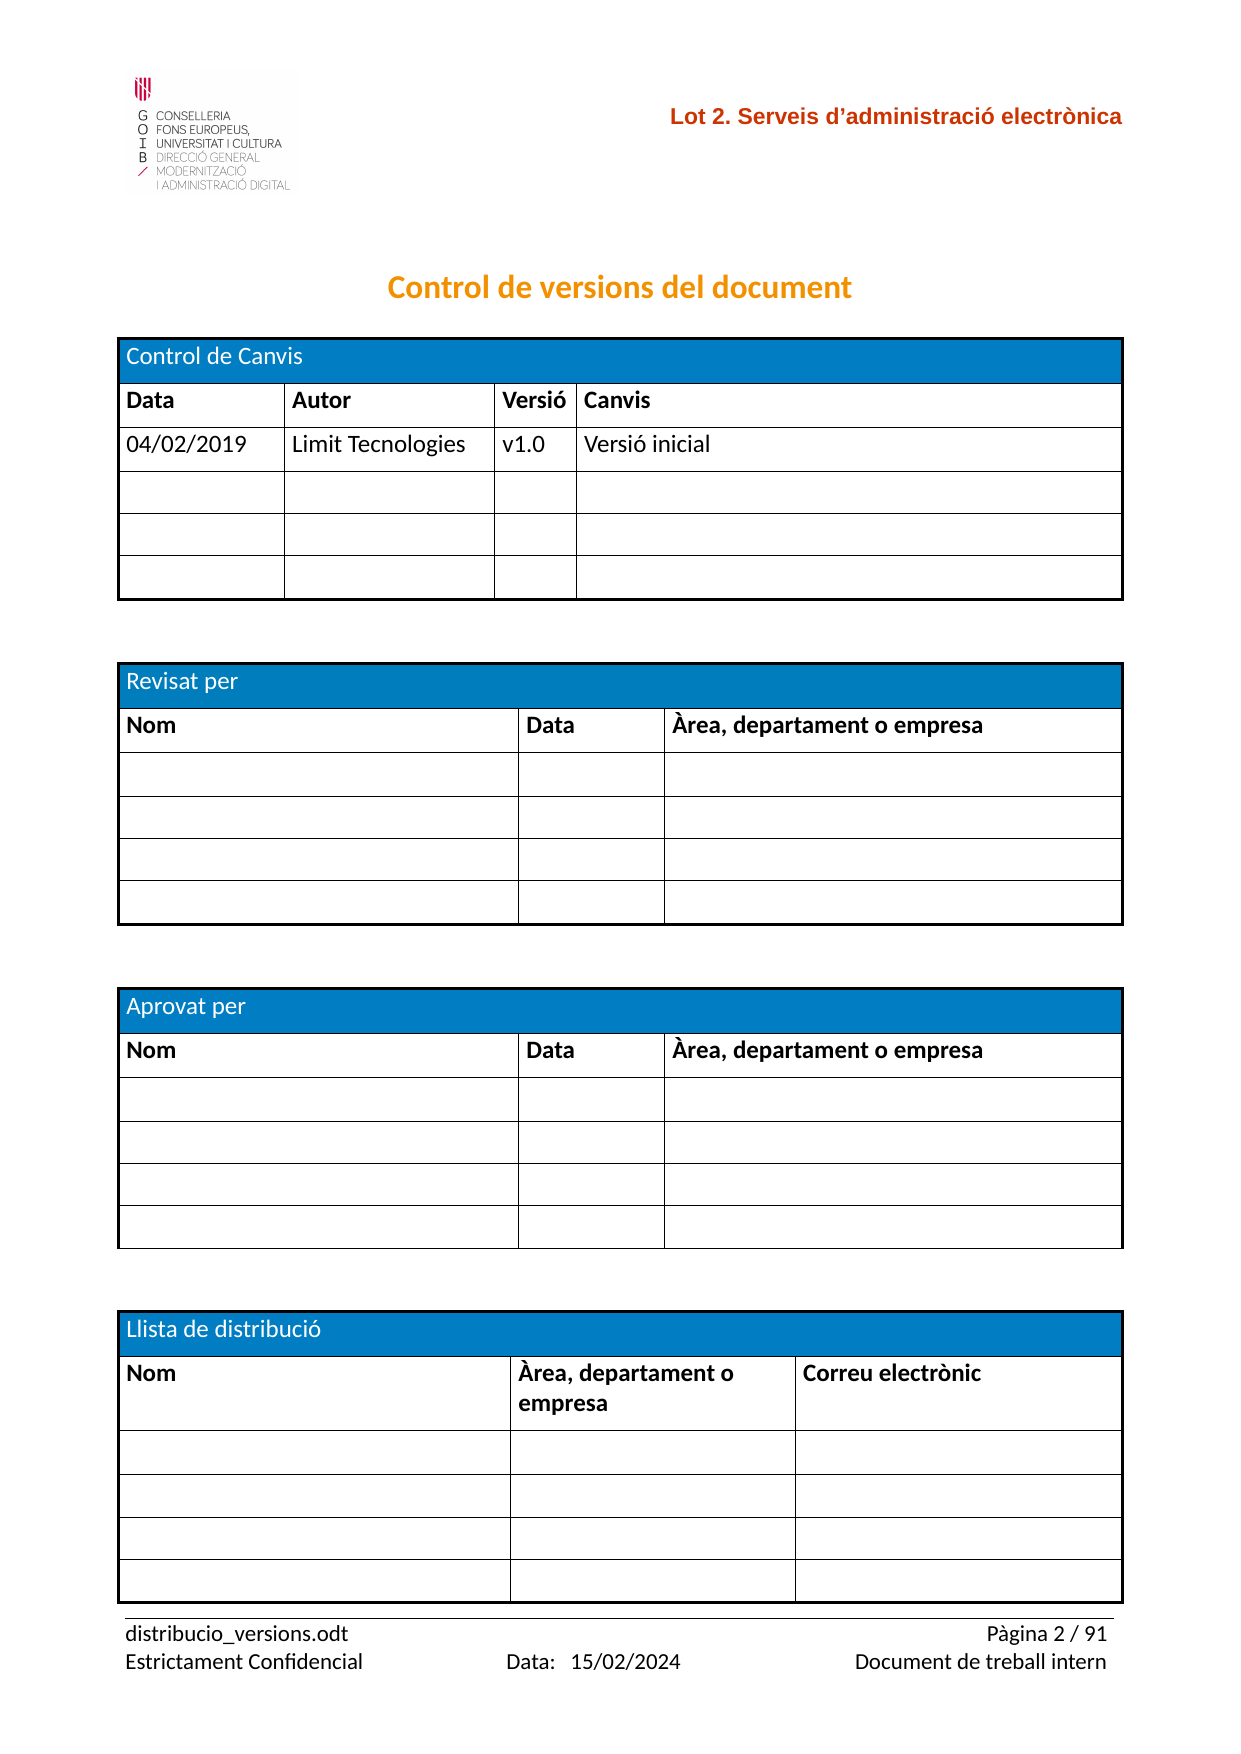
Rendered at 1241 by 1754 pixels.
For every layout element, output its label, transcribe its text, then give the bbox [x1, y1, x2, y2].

table_header Aprovat per [120, 990, 1121, 1033]
table_cell [519, 797, 664, 838]
table_cell [511, 1560, 795, 1601]
table_cell [665, 839, 1121, 880]
table_cell [577, 472, 1121, 513]
table_cell [796, 1431, 1121, 1474]
table_cell Data [519, 709, 664, 752]
table_cell 04/02/2019 [120, 428, 284, 471]
subtitle Control de versions del document [118, 266, 1122, 307]
table_cell Àrea, departament o empresa [665, 1034, 1121, 1077]
table_cell [120, 881, 518, 922]
table_cell [511, 1518, 795, 1559]
table_cell [665, 1122, 1121, 1163]
table_cell [665, 881, 1121, 922]
table_header Llista de distribució [120, 1313, 1121, 1356]
table_cell [495, 472, 576, 513]
table_cell [120, 1518, 510, 1559]
table_cell [120, 1122, 518, 1163]
table_cell [285, 556, 494, 597]
table_cell Correu electrònic [796, 1357, 1121, 1430]
table_cell [796, 1475, 1121, 1517]
table_cell Data [120, 384, 284, 427]
table_cell [519, 1206, 664, 1247]
table_cell Canvis [577, 384, 1121, 427]
table_cell Data [519, 1034, 664, 1077]
table_cell [120, 1164, 518, 1205]
table_cell Autor [285, 384, 494, 427]
table_cell Nom [120, 709, 518, 752]
table_cell [519, 839, 664, 880]
table_cell Àrea, departament o empresa [511, 1357, 795, 1430]
table_cell [285, 472, 494, 513]
table_cell [120, 839, 518, 880]
table_cell [796, 1560, 1121, 1601]
table_cell [495, 514, 576, 555]
table_cell [665, 797, 1121, 838]
table_cell v1.0 [495, 428, 576, 471]
table_cell Versió [495, 384, 576, 427]
table_cell [120, 753, 518, 796]
table_cell [519, 753, 664, 796]
table_cell [120, 1475, 510, 1517]
table_cell [665, 1164, 1121, 1205]
table_cell Versió inicial [577, 428, 1121, 471]
table_cell [120, 1206, 518, 1247]
table_cell [519, 881, 664, 922]
table_cell [120, 514, 284, 555]
table_cell [665, 1078, 1121, 1121]
table_cell [577, 556, 1121, 597]
table_cell [511, 1431, 795, 1474]
table_header Revisat per [120, 665, 1121, 708]
table_cell [577, 514, 1121, 555]
table_cell [519, 1164, 664, 1205]
table_cell Àrea, departament o empresa [665, 709, 1121, 752]
table_cell [120, 472, 284, 513]
table_cell [796, 1518, 1121, 1559]
table_cell [285, 514, 494, 555]
table_cell [120, 797, 518, 838]
table_cell [120, 1560, 510, 1601]
table_cell [519, 1078, 664, 1121]
table_header Control de Canvis [120, 340, 1121, 383]
table_cell [665, 1206, 1121, 1247]
table_cell Nom [120, 1357, 510, 1430]
table_cell [495, 556, 576, 597]
table_cell [511, 1475, 795, 1517]
table_cell [665, 753, 1121, 796]
table_cell [120, 1431, 510, 1474]
table_cell Nom [120, 1034, 518, 1077]
table_cell Limit Tecnologies [285, 428, 494, 471]
table_cell [120, 556, 284, 597]
picture [126, 70, 299, 197]
table_cell [519, 1122, 664, 1163]
table_cell [120, 1078, 518, 1121]
